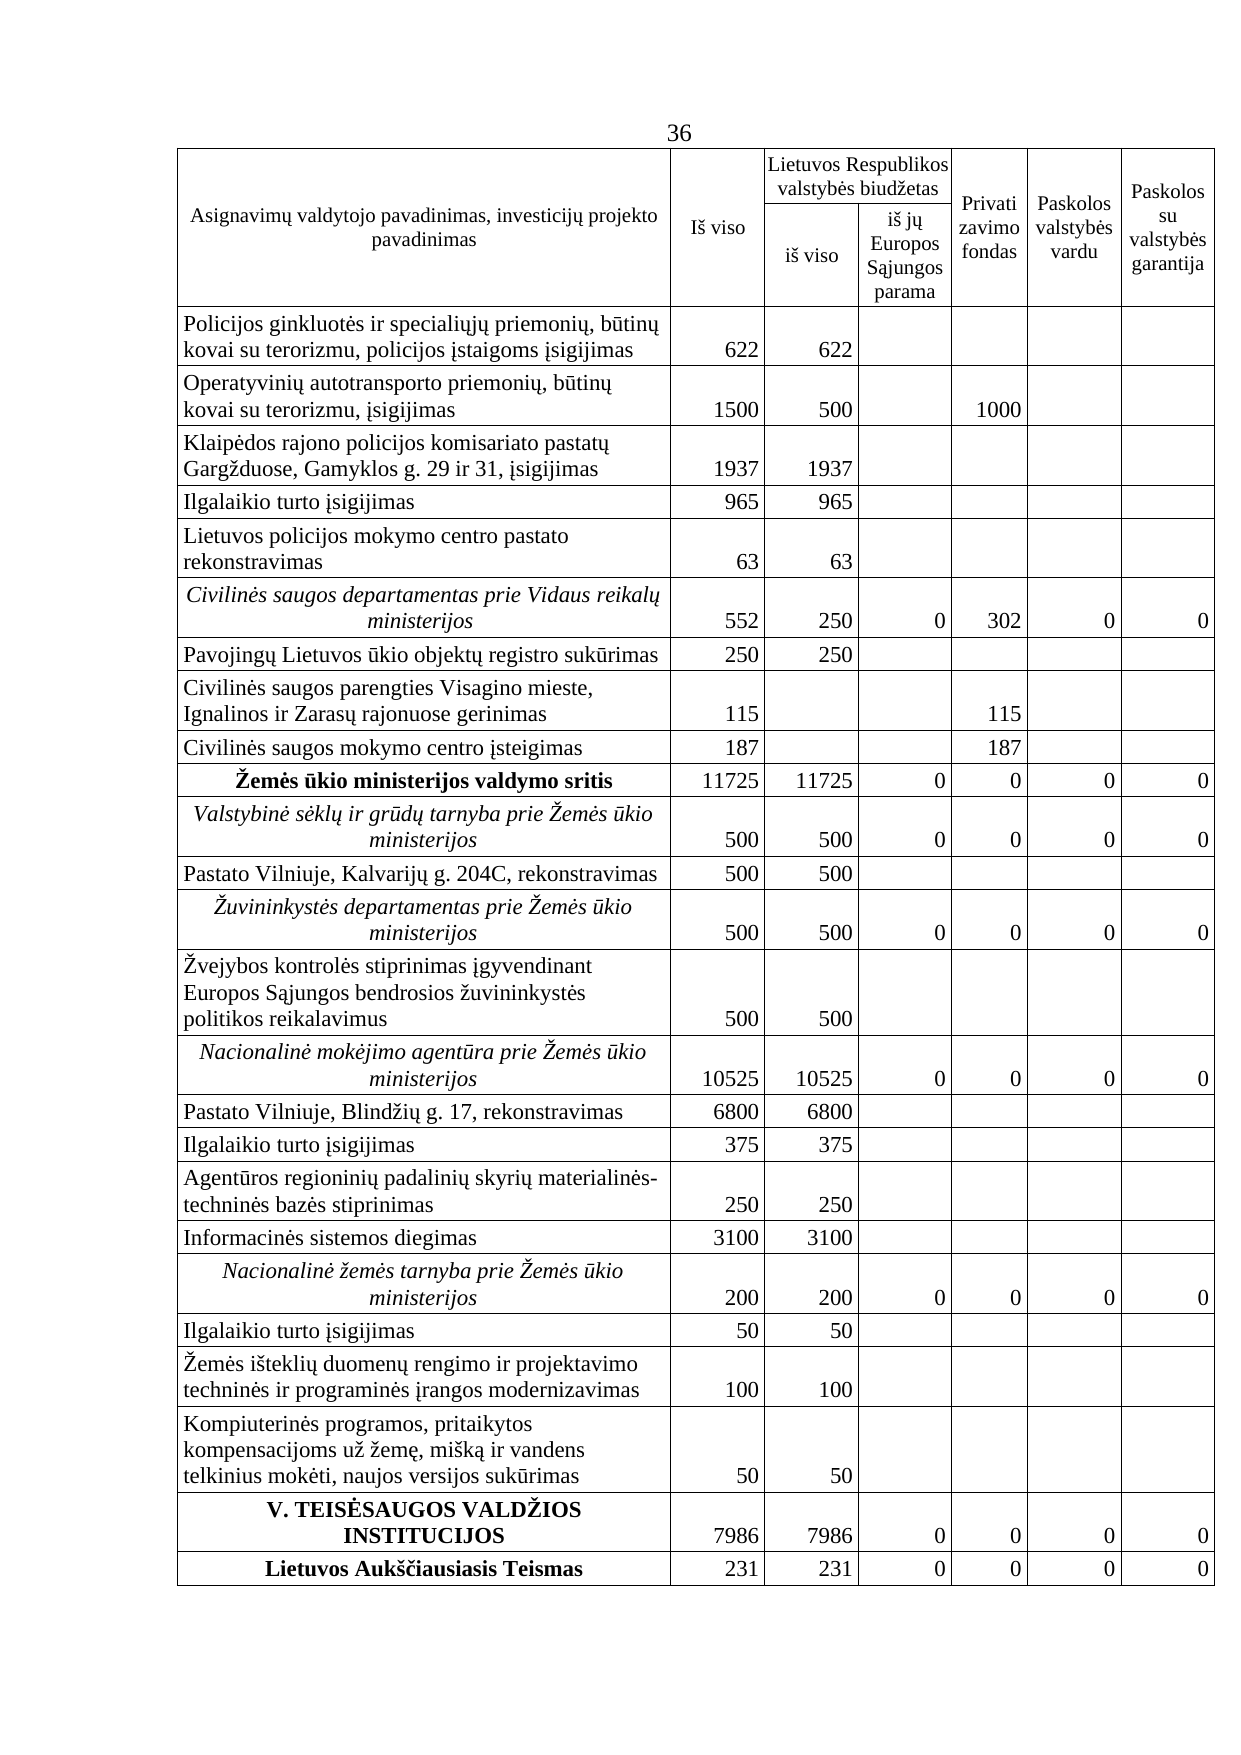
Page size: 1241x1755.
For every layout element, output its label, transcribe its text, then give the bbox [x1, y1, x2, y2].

table_cell 0 [1122, 1254, 1214, 1313]
table_cell [1122, 950, 1214, 1034]
table_cell 302 [952, 578, 1027, 637]
table_cell [1122, 1095, 1214, 1127]
table_cell [952, 950, 1027, 1034]
table_cell [859, 950, 951, 1034]
table_cell Kompiuterinės programos, pritaikytos kompensacijoms už žemę, mišką ir vandens telkinius mokėti, naujos versijos sukūrimas [178, 1407, 670, 1492]
table_header Paskolos su valstybės garantija [1122, 149, 1214, 306]
table_cell [1028, 1128, 1121, 1161]
table_cell [952, 307, 1027, 365]
table_cell 965 [671, 486, 764, 518]
table_cell 0 [859, 1493, 951, 1551]
table_cell [952, 638, 1027, 670]
table_cell 500 [765, 890, 858, 948]
table_cell 0 [859, 1254, 951, 1313]
table_cell 7986 [671, 1493, 764, 1551]
table_cell Civilinės saugos mokymo centro įsteigimas [178, 731, 670, 763]
table_cell [765, 671, 858, 730]
table_cell [1122, 519, 1214, 577]
table_cell [1028, 426, 1121, 484]
table_cell Agentūros regioninių padalinių skyrių materialinės-techninės bazės stiprinimas [178, 1162, 670, 1220]
table_cell [952, 1221, 1027, 1253]
table_cell [952, 1314, 1027, 1346]
table_cell 965 [765, 486, 858, 518]
table_cell Operatyvinių autotransporto priemonių, būtinų kovai su terorizmu, įsigijimas [178, 366, 670, 425]
table_cell 0 [1028, 1493, 1121, 1551]
table_cell 50 [765, 1407, 858, 1492]
table_cell [1028, 1221, 1121, 1253]
table_cell 0 [859, 1552, 951, 1584]
table_cell 0 [1028, 797, 1121, 856]
table_cell 0 [952, 890, 1027, 948]
table_cell [1122, 307, 1214, 365]
table_cell [952, 1407, 1027, 1492]
table_cell 250 [765, 638, 858, 670]
table_cell 552 [671, 578, 764, 637]
table_cell Pavojingų Lietuvos ūkio objektų registro sukūrimas [178, 638, 670, 670]
table_cell [1122, 1162, 1214, 1220]
table_cell [1028, 1314, 1121, 1346]
table_cell [1122, 486, 1214, 518]
table_cell 11725 [765, 764, 858, 796]
table_cell Informacinės sistemos diegimas [178, 1221, 670, 1253]
table_cell 622 [671, 307, 764, 365]
table_header Asignavimų valdytojo pavadinimas, investicijų projekto pavadinimas [178, 149, 670, 306]
table_cell [1028, 671, 1121, 730]
table_cell 11725 [671, 764, 764, 796]
table_cell [1122, 1347, 1214, 1406]
table_cell [1028, 1347, 1121, 1406]
table_cell 115 [671, 671, 764, 730]
table_cell 500 [671, 950, 764, 1034]
table_cell 250 [671, 638, 764, 670]
table_cell 250 [765, 578, 858, 637]
table_cell 0 [859, 797, 951, 856]
table_cell [765, 731, 858, 763]
table_cell 231 [765, 1552, 858, 1584]
table_cell [859, 857, 951, 889]
table_cell Civilinės saugos parengties Visagino mieste, Ignalinos ir Zarasų rajonuose gerinimas [178, 671, 670, 730]
table_cell iš jų Europos Sąjungos parama [859, 204, 951, 306]
table_cell 250 [765, 1162, 858, 1220]
table_cell 0 [1122, 1493, 1214, 1551]
table_cell Žvejybos kontrolės stiprinimas įgyvendinant Europos Sąjungos bendrosios žuvininkystės politikos reikalavimus [178, 950, 670, 1034]
table_cell Nacionalinė mokėjimo agentūra prie Žemės ūkio ministerijos [178, 1036, 670, 1094]
table_cell [1122, 857, 1214, 889]
table_cell 0 [952, 1493, 1027, 1551]
table_cell Žuvininkystės departamentas prie Žemės ūkio ministerijos [178, 890, 670, 948]
table_cell [859, 1347, 951, 1406]
table_cell Ilgalaikio turto įsigijimas [178, 486, 670, 518]
table_cell 50 [671, 1314, 764, 1346]
table_cell [1122, 1221, 1214, 1253]
table_cell 500 [765, 857, 858, 889]
table_cell Pastato Vilniuje, Kalvarijų g. 204C, rekonstravimas [178, 857, 670, 889]
table_cell 0 [952, 797, 1027, 856]
table_cell 0 [1122, 764, 1214, 796]
table_cell 375 [765, 1128, 858, 1161]
table_cell 187 [952, 731, 1027, 763]
table_cell 1500 [671, 366, 764, 425]
table_cell [859, 1095, 951, 1127]
table_cell 100 [671, 1347, 764, 1406]
table_cell 50 [671, 1407, 764, 1492]
table_cell [952, 519, 1027, 577]
table_cell [859, 638, 951, 670]
table_cell [859, 671, 951, 730]
table_cell 10525 [671, 1036, 764, 1094]
table_cell Pastato Vilniuje, Blindžių g. 17, rekonstravimas [178, 1095, 670, 1127]
table_cell [952, 1128, 1027, 1161]
table_cell 50 [765, 1314, 858, 1346]
table_cell [952, 1162, 1027, 1220]
table_cell 1937 [671, 426, 764, 484]
table_cell 1937 [765, 426, 858, 484]
table_cell 250 [671, 1162, 764, 1220]
table_cell Civilinės saugos departamentas prie Vidaus reikalų ministerijos [178, 578, 670, 637]
table_cell [859, 519, 951, 577]
table_cell 0 [859, 764, 951, 796]
table_cell 500 [765, 366, 858, 425]
table_cell [1122, 426, 1214, 484]
table_cell 6800 [765, 1095, 858, 1127]
table_cell 0 [952, 764, 1027, 796]
table_cell [1028, 366, 1121, 425]
table_cell 500 [671, 857, 764, 889]
table_cell [952, 857, 1027, 889]
table_cell 200 [765, 1254, 858, 1313]
table_cell [1122, 731, 1214, 763]
table_cell 0 [1122, 578, 1214, 637]
table_cell 0 [1122, 1036, 1214, 1094]
table_cell [859, 1407, 951, 1492]
table_cell 100 [765, 1347, 858, 1406]
table_cell 622 [765, 307, 858, 365]
table_cell Ilgalaikio turto įsigijimas [178, 1314, 670, 1346]
table_cell [952, 1095, 1027, 1127]
table_cell [1028, 857, 1121, 889]
table_cell [859, 426, 951, 484]
table_cell 375 [671, 1128, 764, 1161]
table_cell [1122, 1128, 1214, 1161]
table_cell [859, 1128, 951, 1161]
table_header Lietuvos Respublikos valstybės biudžetas [765, 149, 951, 203]
table_cell Lietuvos policijos mokymo centro pastato rekonstravimas [178, 519, 670, 577]
table_cell 0 [1122, 797, 1214, 856]
table_cell [1122, 1407, 1214, 1492]
table_cell 0 [1028, 1254, 1121, 1313]
table_cell 0 [1028, 764, 1121, 796]
table_cell 0 [952, 1036, 1027, 1094]
table_cell 0 [1028, 578, 1121, 637]
table_cell 3100 [765, 1221, 858, 1253]
table_cell 0 [859, 578, 951, 637]
table_cell [1122, 1314, 1214, 1346]
table_cell 500 [765, 797, 858, 856]
table_cell 3100 [671, 1221, 764, 1253]
table_cell 1000 [952, 366, 1027, 425]
table_cell Žemės ūkio ministerijos valdymo sritis [178, 764, 670, 796]
table_cell 500 [671, 890, 764, 948]
table_cell 0 [859, 1036, 951, 1094]
table_cell Nacionalinė žemės tarnyba prie Žemės ūkio ministerijos [178, 1254, 670, 1313]
table_cell [1028, 1095, 1121, 1127]
table_cell [859, 1162, 951, 1220]
table_cell 10525 [765, 1036, 858, 1094]
table_cell [1028, 950, 1121, 1034]
table_cell [1028, 1407, 1121, 1492]
table_cell [1122, 638, 1214, 670]
table_cell [1122, 366, 1214, 425]
table_cell [1028, 307, 1121, 365]
table_cell Valstybinė sėklų ir grūdų tarnyba prie Žemės ūkio ministerijos [178, 797, 670, 856]
table_cell [859, 307, 951, 365]
table_cell [1028, 1162, 1121, 1220]
table_cell [1028, 519, 1121, 577]
table_cell [859, 1314, 951, 1346]
table_cell 0 [1122, 890, 1214, 948]
table_cell Ilgalaikio turto įsigijimas [178, 1128, 670, 1161]
table_header Privatizavimo fondas [952, 149, 1027, 306]
table_cell 0 [1028, 890, 1121, 948]
table_cell 63 [765, 519, 858, 577]
table_cell [952, 426, 1027, 484]
table_cell iš viso [765, 204, 858, 306]
table_cell [952, 486, 1027, 518]
table_cell 0 [1122, 1552, 1214, 1584]
table_cell [1028, 486, 1121, 518]
table_cell 231 [671, 1552, 764, 1584]
table_cell [859, 731, 951, 763]
table_cell Klaipėdos rajono policijos komisariato pastatų Gargžduose, Gamyklos g. 29 ir 31, įsigijimas [178, 426, 670, 484]
table_cell [1028, 638, 1121, 670]
table_cell [859, 1221, 951, 1253]
table_cell [859, 366, 951, 425]
table_header Paskolos valstybės vardu [1028, 149, 1121, 306]
table_cell 0 [859, 890, 951, 948]
table_cell 500 [765, 950, 858, 1034]
table_cell [1122, 671, 1214, 730]
table_cell V. TEISĖSAUGOS VALDŽIOS INSTITUCIJOS [178, 1493, 670, 1551]
table_cell 0 [952, 1254, 1027, 1313]
table_cell 6800 [671, 1095, 764, 1127]
table_cell 0 [952, 1552, 1027, 1584]
table_cell [859, 486, 951, 518]
table_cell [952, 1347, 1027, 1406]
table_cell [1028, 731, 1121, 763]
table_cell 115 [952, 671, 1027, 730]
table_cell 187 [671, 731, 764, 763]
table_cell 7986 [765, 1493, 858, 1551]
table_cell 63 [671, 519, 764, 577]
table_cell Lietuvos Aukščiausiasis Teismas [178, 1552, 670, 1584]
table_cell Policijos ginkluotės ir specialiųjų priemonių, būtinų kovai su terorizmu, policijos įstaigoms įsigijimas [178, 307, 670, 365]
table_cell 0 [1028, 1552, 1121, 1584]
table_header Iš viso [671, 149, 764, 306]
table_cell 500 [671, 797, 764, 856]
table_cell Žemės išteklių duomenų rengimo ir projektavimo techninės ir programinės įrangos modernizavimas [178, 1347, 670, 1406]
table_cell 0 [1028, 1036, 1121, 1094]
table_cell 200 [671, 1254, 764, 1313]
